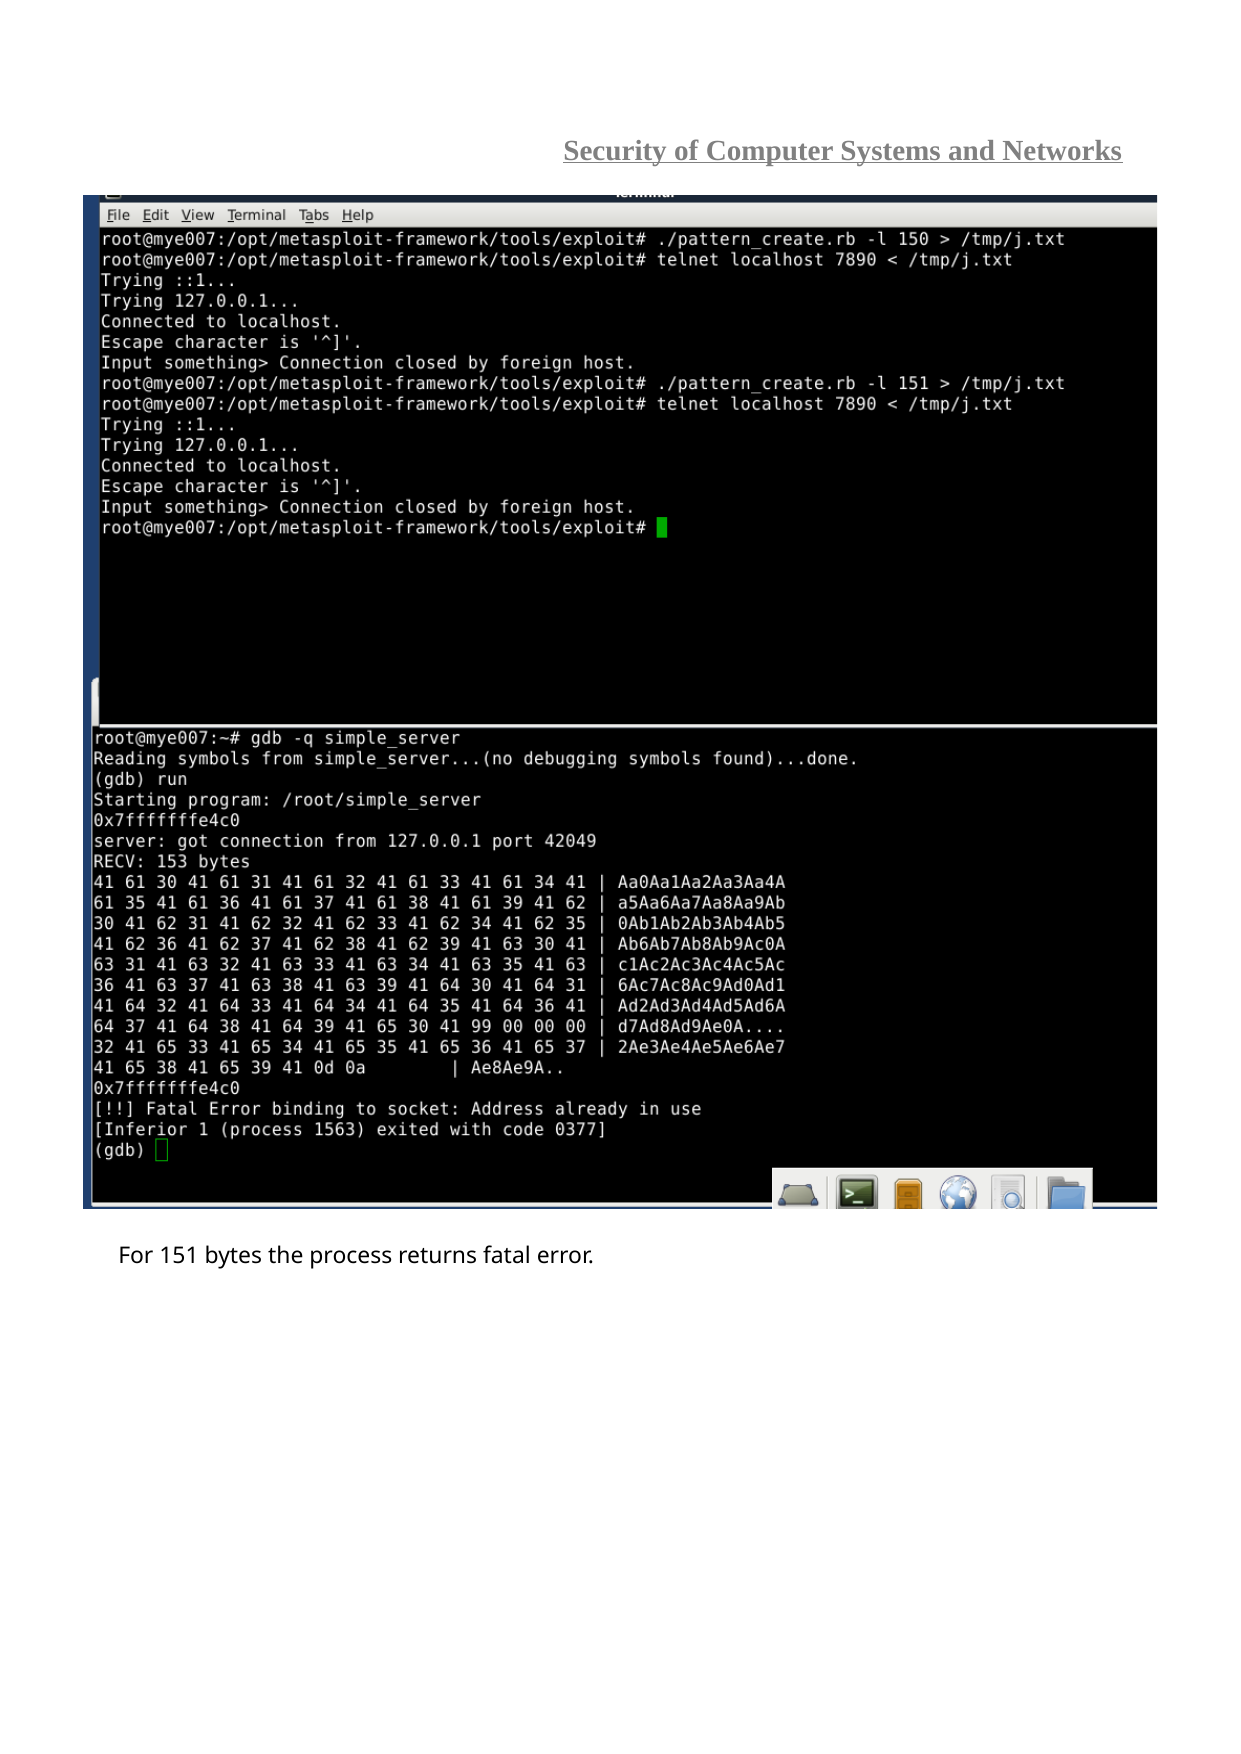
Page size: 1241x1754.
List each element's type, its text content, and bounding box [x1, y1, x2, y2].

picture [83, 195, 1158, 1209]
text For 151 bytes the process returns fatal error. [118, 1239, 1122, 1271]
